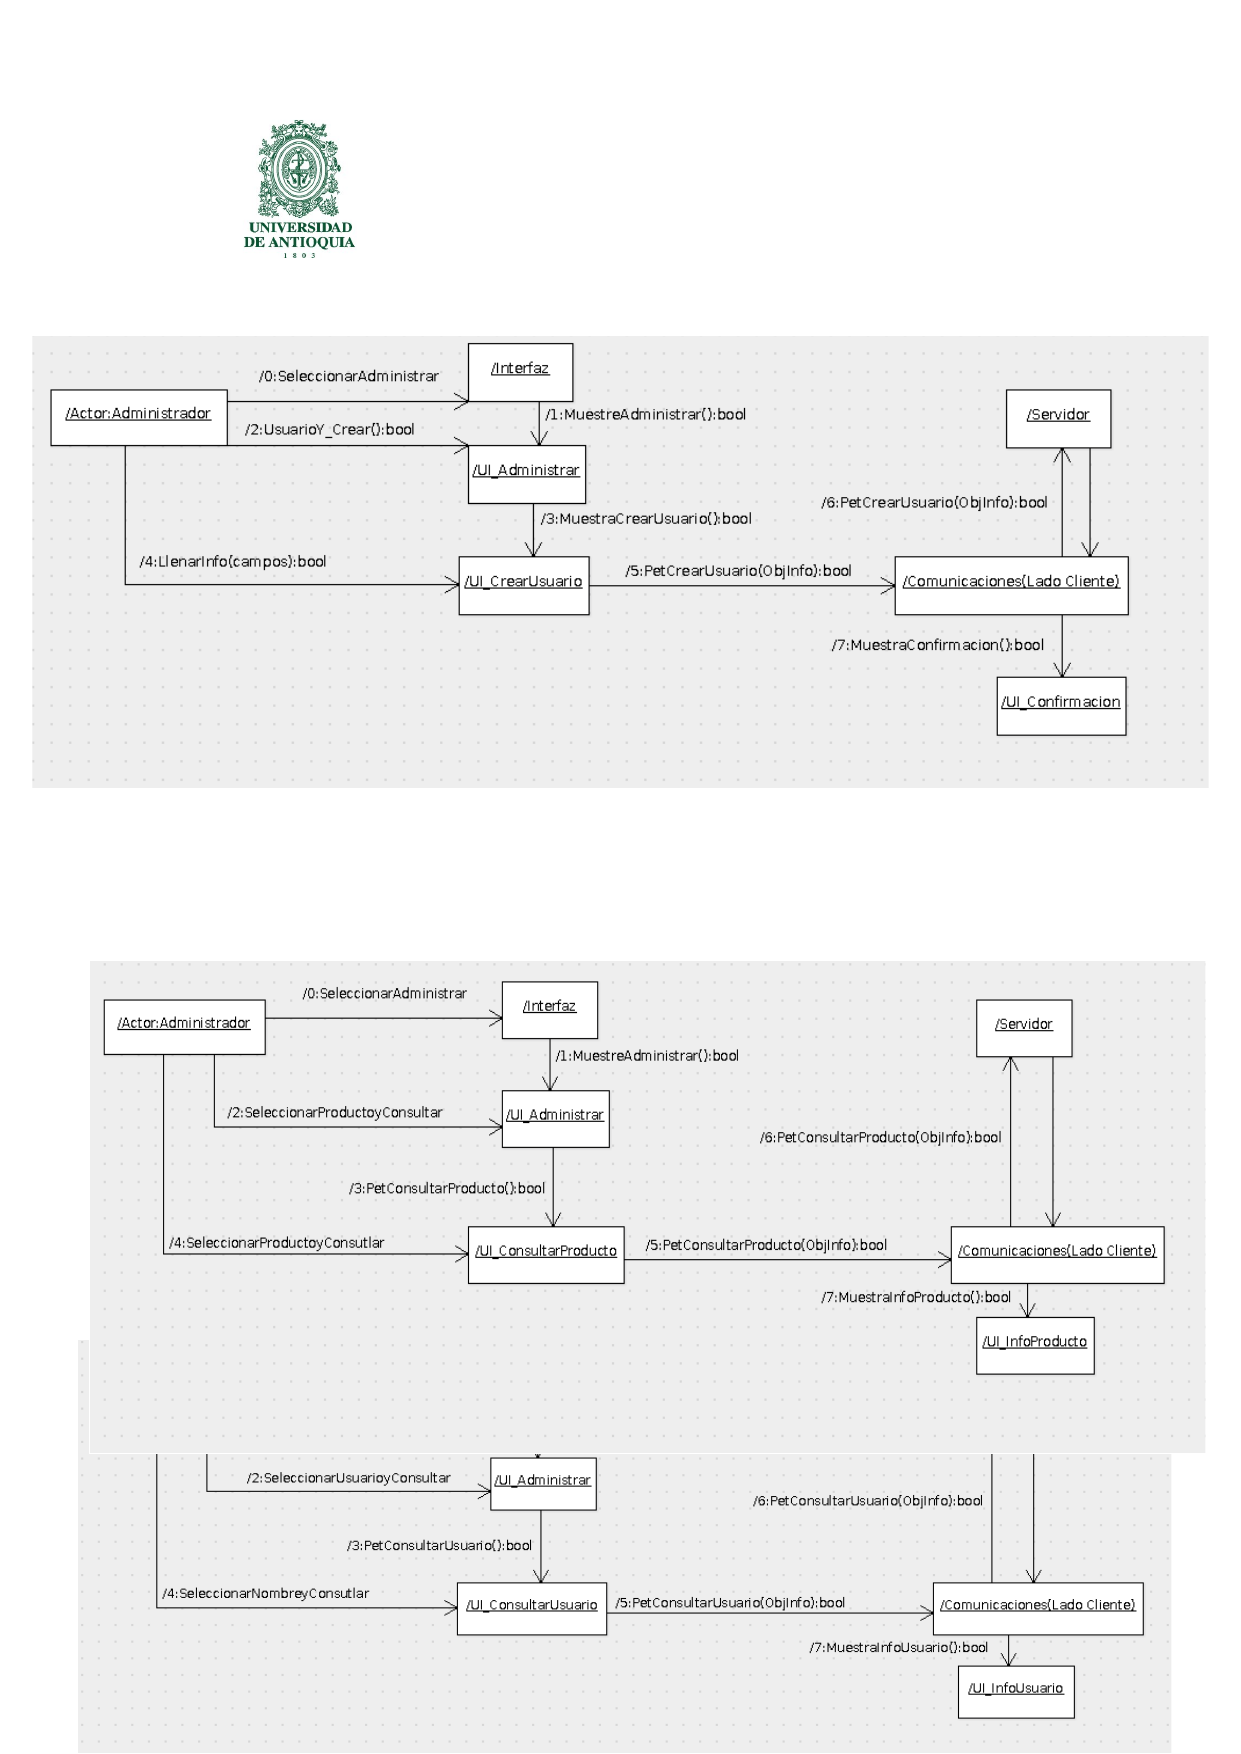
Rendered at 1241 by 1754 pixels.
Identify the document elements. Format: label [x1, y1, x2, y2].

picture [240, 117, 359, 258]
picture [32, 336, 1209, 788]
picture [90, 961, 1206, 1453]
picture [78, 1340, 1172, 1753]
